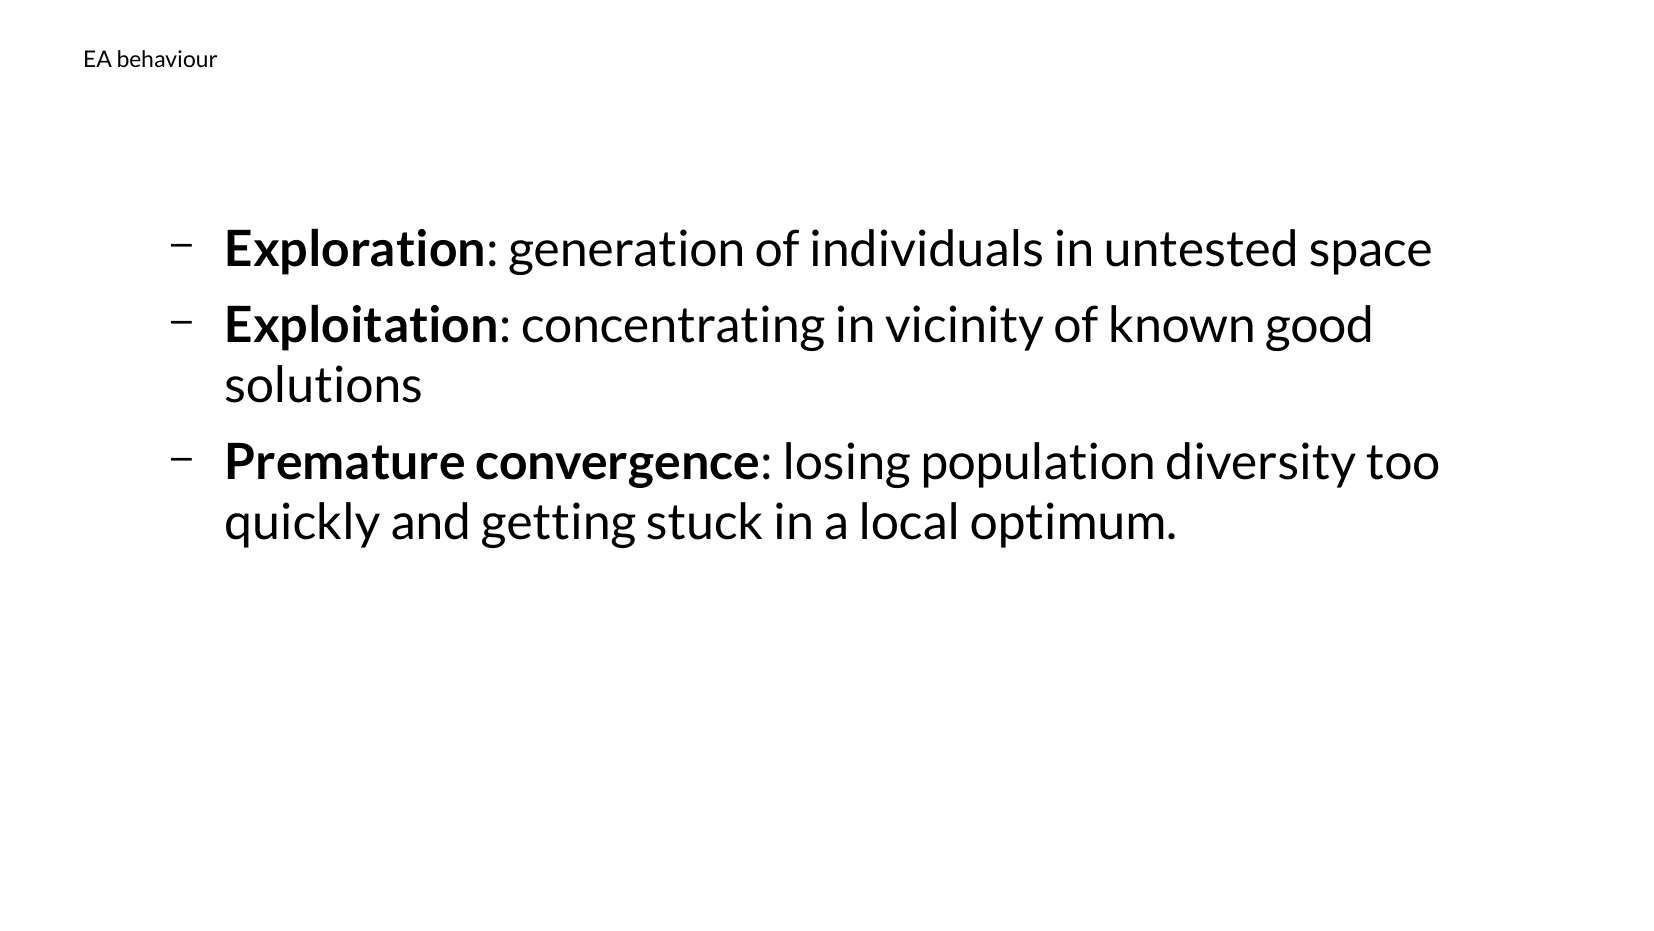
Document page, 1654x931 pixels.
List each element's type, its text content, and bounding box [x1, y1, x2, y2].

list Exploration: generation of individuals in untested space Exploitation: concentrating in vicinity of known good solutions Premature convergence: losing population diversity too quickly and getting stuck in a local optimum. [82, 217, 1571, 839]
title EA behaviour [83, 0, 1571, 119]
